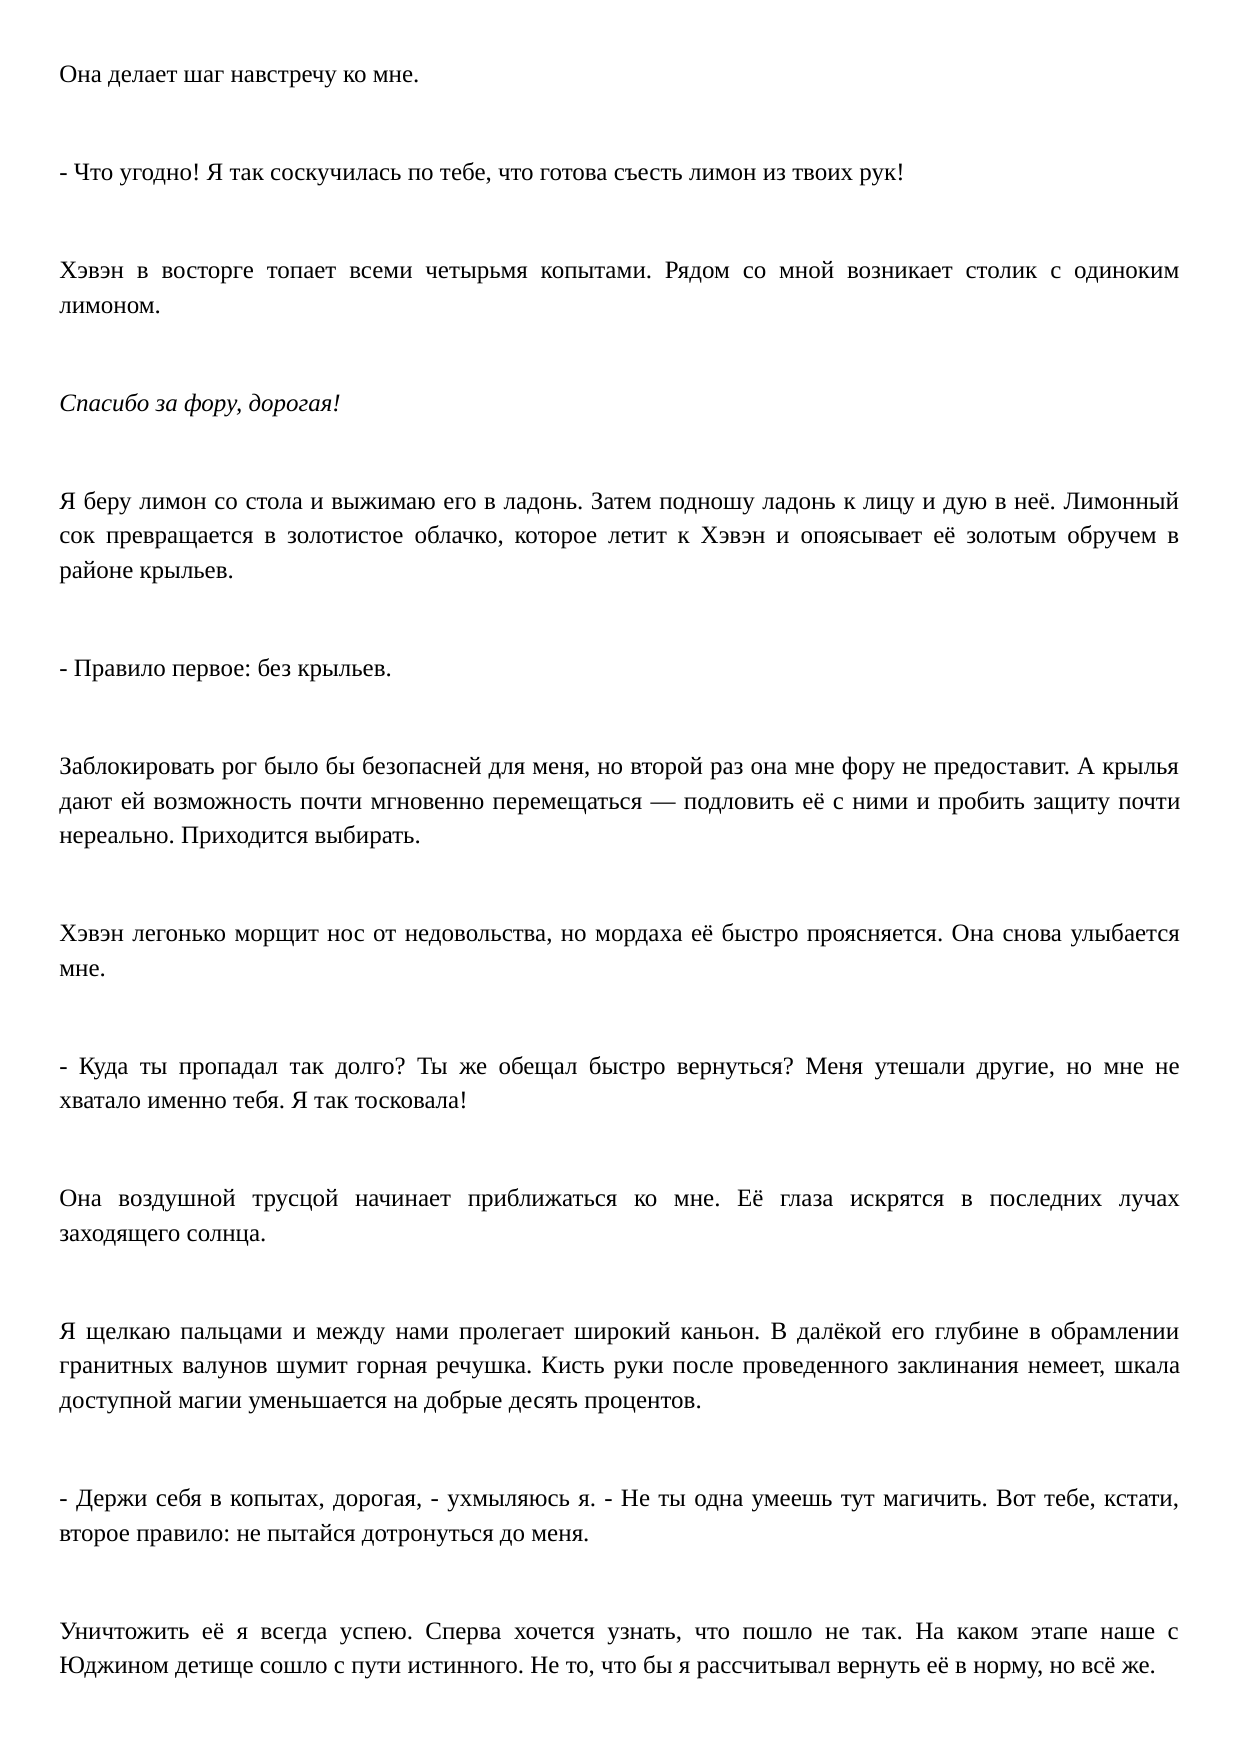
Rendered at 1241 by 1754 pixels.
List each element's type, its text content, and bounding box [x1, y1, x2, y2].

text Я щелкаю пальцами и между нами пролегает широкий каньон. В далёкой его глубине в обрамлении гранитных валунов шумит горная речушка. Кисть руки после проведенного заклинания немеет, шкала доступной магии уменьшается на добрые десять процентов. [59, 1316, 1181, 1414]
text - Куда ты пропадал так долго? Ты же обещал быстро вернуться? Меня утешали другие, но мне не хватало именно тебя. Я так тосковала! [59, 1051, 1181, 1114]
text - Что угодно! Я так соскучилась по тебе, что готова съесть лимон из твоих рук! [59, 157, 1181, 186]
text Спасибо за фору, дорогая! [59, 388, 1181, 417]
text Хэвэн легонько морщит нос от недовольства, но мордаха её быстро проясняется. Она снова улыбается мне. [59, 918, 1181, 982]
text Она делает шаг навстречу ко мне. [59, 59, 1181, 88]
text - Правило первое: без крыльев. [59, 653, 1181, 682]
text Я беру лимон со стола и выжимаю его в ладонь. Затем подношу ладонь к лицу и дую в неё. Лимонный сок превращается в золотистое облачко, которое летит к Хэвэн и опоясывает её золотым обручем в районе крыльев. [59, 486, 1181, 584]
text Уничтожить её я всегда успею. Сперва хочется узнать, что пошло не так. На каком этапе наше с Юджином детище сошло с пути истинного. Не то, что бы я рассчитывал вернуть её в норму, но всё же. [59, 1616, 1181, 1679]
text Хэвэн в восторге топает всеми четырьмя копытами. Рядом со мной возникает столик с одиноким лимоном. [59, 255, 1181, 318]
text - Держи себя в копытах, дорогая, - ухмыляюсь я. - Не ты одна умеешь тут магичить. Вот тебе, кстати, второе правило: не пытайся дотронуться до меня. [59, 1483, 1181, 1546]
text Заблокировать рог было бы безопасней для меня, но второй раз она мне фору не предоставит. А крылья дают ей возможность почти мгновенно перемещаться — подловить её с ними и пробить защиту почти нереально. Приходится выбирать. [59, 751, 1181, 849]
text Она воздушной трусцой начинает приближаться ко мне. Её глаза искрятся в последних лучах заходящего солнца. [59, 1183, 1181, 1247]
